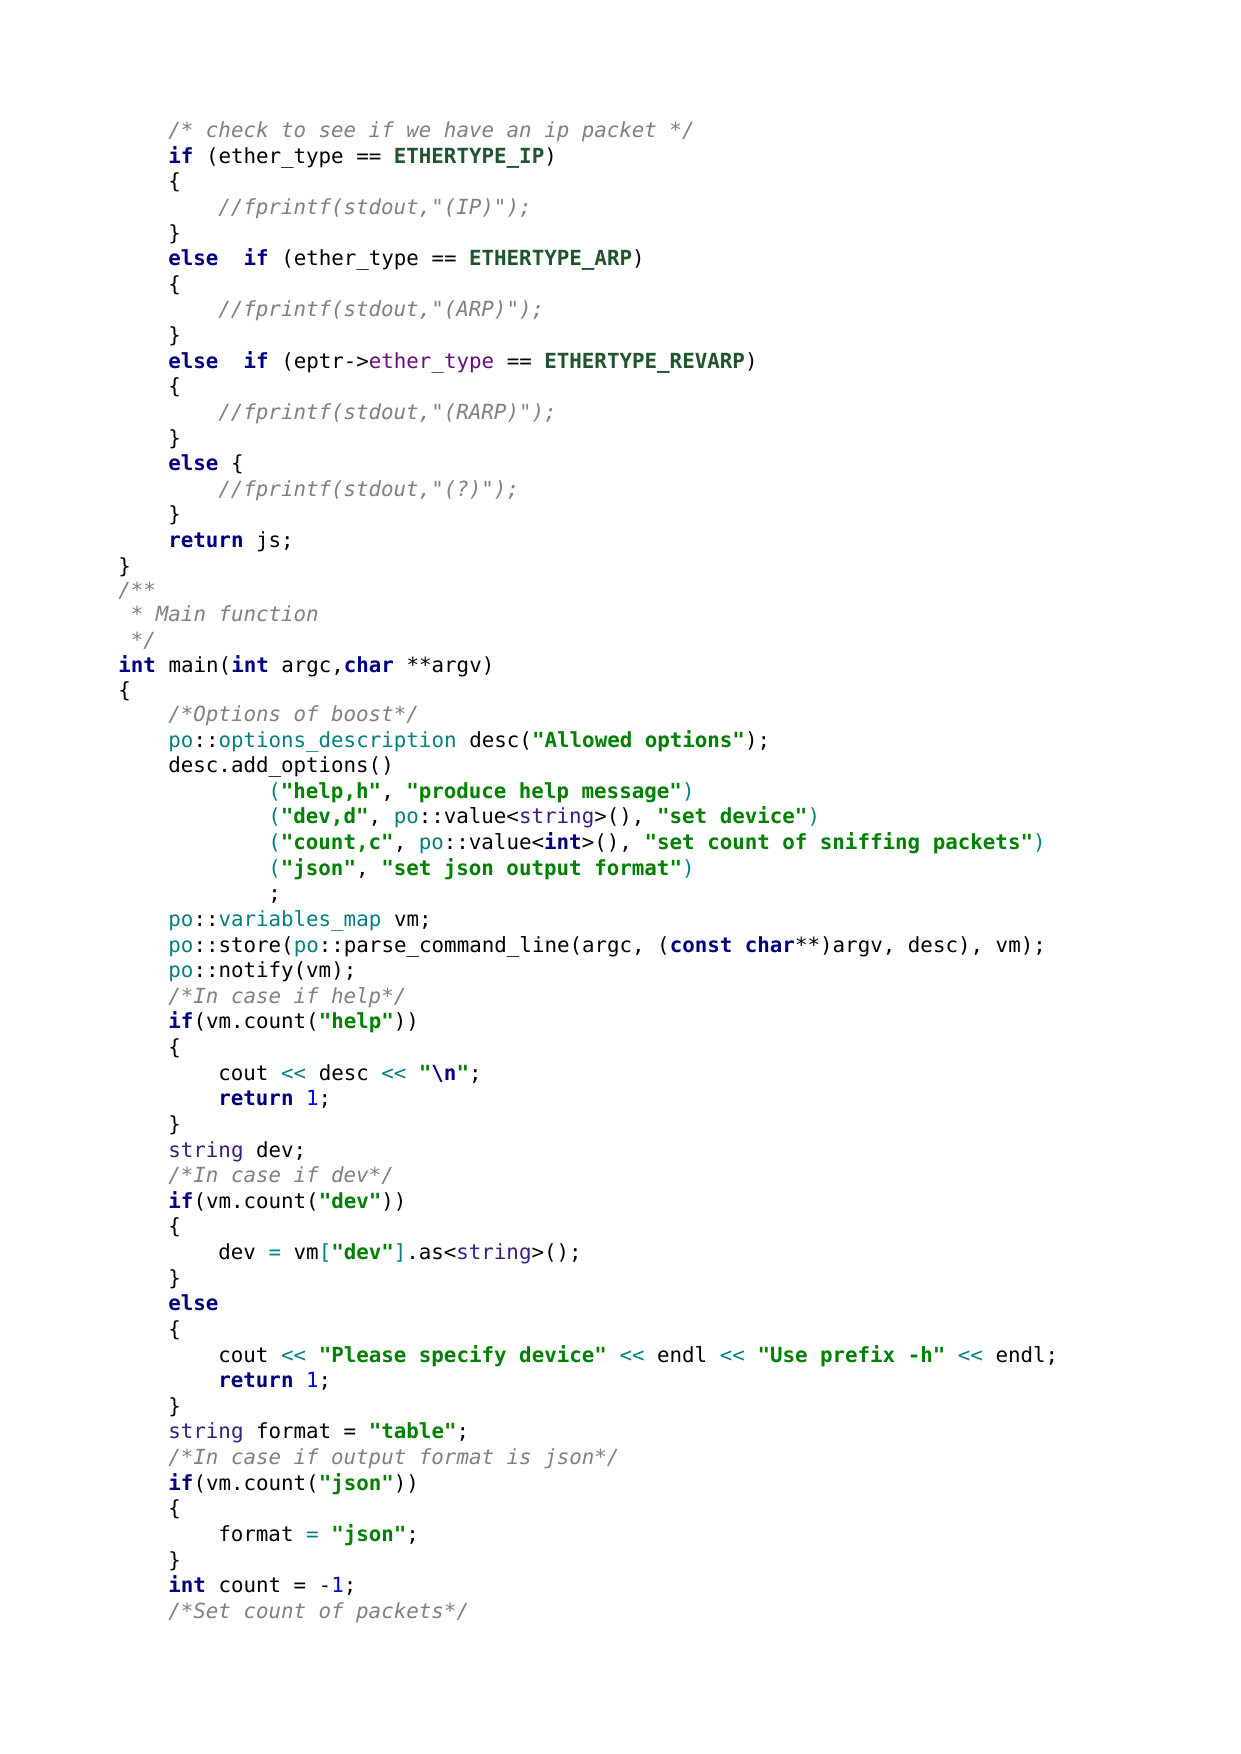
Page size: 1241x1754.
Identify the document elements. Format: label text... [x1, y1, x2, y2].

text int count = -1; [118, 1573, 1182, 1599]
text else { [118, 451, 1182, 477]
text /* check to see if we have an ip packet */ [118, 118, 1182, 144]
text } [118, 221, 1182, 246]
text //fprintf(stdout,"(ARP)"); [118, 297, 1182, 323]
text po::notify(vm); [118, 958, 1182, 984]
text if(vm.count("help")) [118, 1009, 1182, 1035]
text } [118, 426, 1182, 451]
text { [118, 678, 1182, 702]
text } [118, 1394, 1182, 1419]
text int main(int argc,char **argv) [118, 653, 1182, 678]
text cout << desc << "\n"; [118, 1061, 1182, 1086]
text else [118, 1291, 1182, 1317]
text } [118, 554, 1182, 578]
text { [118, 1496, 1182, 1522]
text /*In case if help*/ [118, 984, 1182, 1009]
text dev = vm["dev"].as<string>(); [118, 1240, 1182, 1266]
text { [118, 169, 1182, 195]
text ("count,c", po::value<int>(), "set count of sniffing packets") [118, 830, 1182, 856]
text if (ether_type == ETHERTYPE_IP) [118, 144, 1182, 169]
text else if (ether_type == ETHERTYPE_ARP) [118, 246, 1182, 272]
text { [118, 1035, 1182, 1061]
text //fprintf(stdout,"(?)"); [118, 477, 1182, 502]
text */ [118, 628, 1182, 653]
text return 1; [118, 1086, 1182, 1112]
text } [118, 323, 1182, 349]
text //fprintf(stdout,"(RARP)"); [118, 400, 1182, 426]
text ("help,h", "produce help message") [118, 779, 1182, 804]
text ("dev,d", po::value<string>(), "set device") [118, 804, 1182, 830]
text /*Set count of packets*/ [118, 1599, 1182, 1624]
text } [118, 1112, 1182, 1138]
text po::options_description desc("Allowed options"); [118, 728, 1182, 753]
text string dev; [118, 1138, 1182, 1163]
text if(vm.count("json")) [118, 1471, 1182, 1496]
text } [118, 1266, 1182, 1291]
text { [118, 1317, 1182, 1343]
text //fprintf(stdout,"(IP)"); [118, 195, 1182, 221]
text if(vm.count("dev")) [118, 1189, 1182, 1214]
text po::store(po::parse_command_line(argc, (const char**)argv, desc), vm); [118, 933, 1182, 958]
text ("json", "set json output format") [118, 856, 1182, 881]
text /*In case if output format is json*/ [118, 1445, 1182, 1471]
text po::variables_map vm; [118, 907, 1182, 933]
text return 1; [118, 1368, 1182, 1394]
text { [118, 374, 1182, 400]
text ; [118, 881, 1182, 907]
text return js; [118, 528, 1182, 554]
text } [118, 1548, 1182, 1573]
text } [118, 502, 1182, 528]
text /*In case if dev*/ [118, 1163, 1182, 1189]
text desc.add_options() [118, 753, 1182, 779]
text /** [118, 578, 1182, 602]
text format = "json"; [118, 1522, 1182, 1548]
text /*Options of boost*/ [118, 702, 1182, 728]
text { [118, 272, 1182, 297]
text cout << "Please specify device" << endl << "Use prefix -h" << endl; [118, 1343, 1182, 1368]
text else if (eptr->ether_type == ETHERTYPE_REVARP) [118, 349, 1182, 374]
text * Main function [118, 602, 1182, 628]
text { [118, 1214, 1182, 1240]
text string format = "table"; [118, 1419, 1182, 1445]
